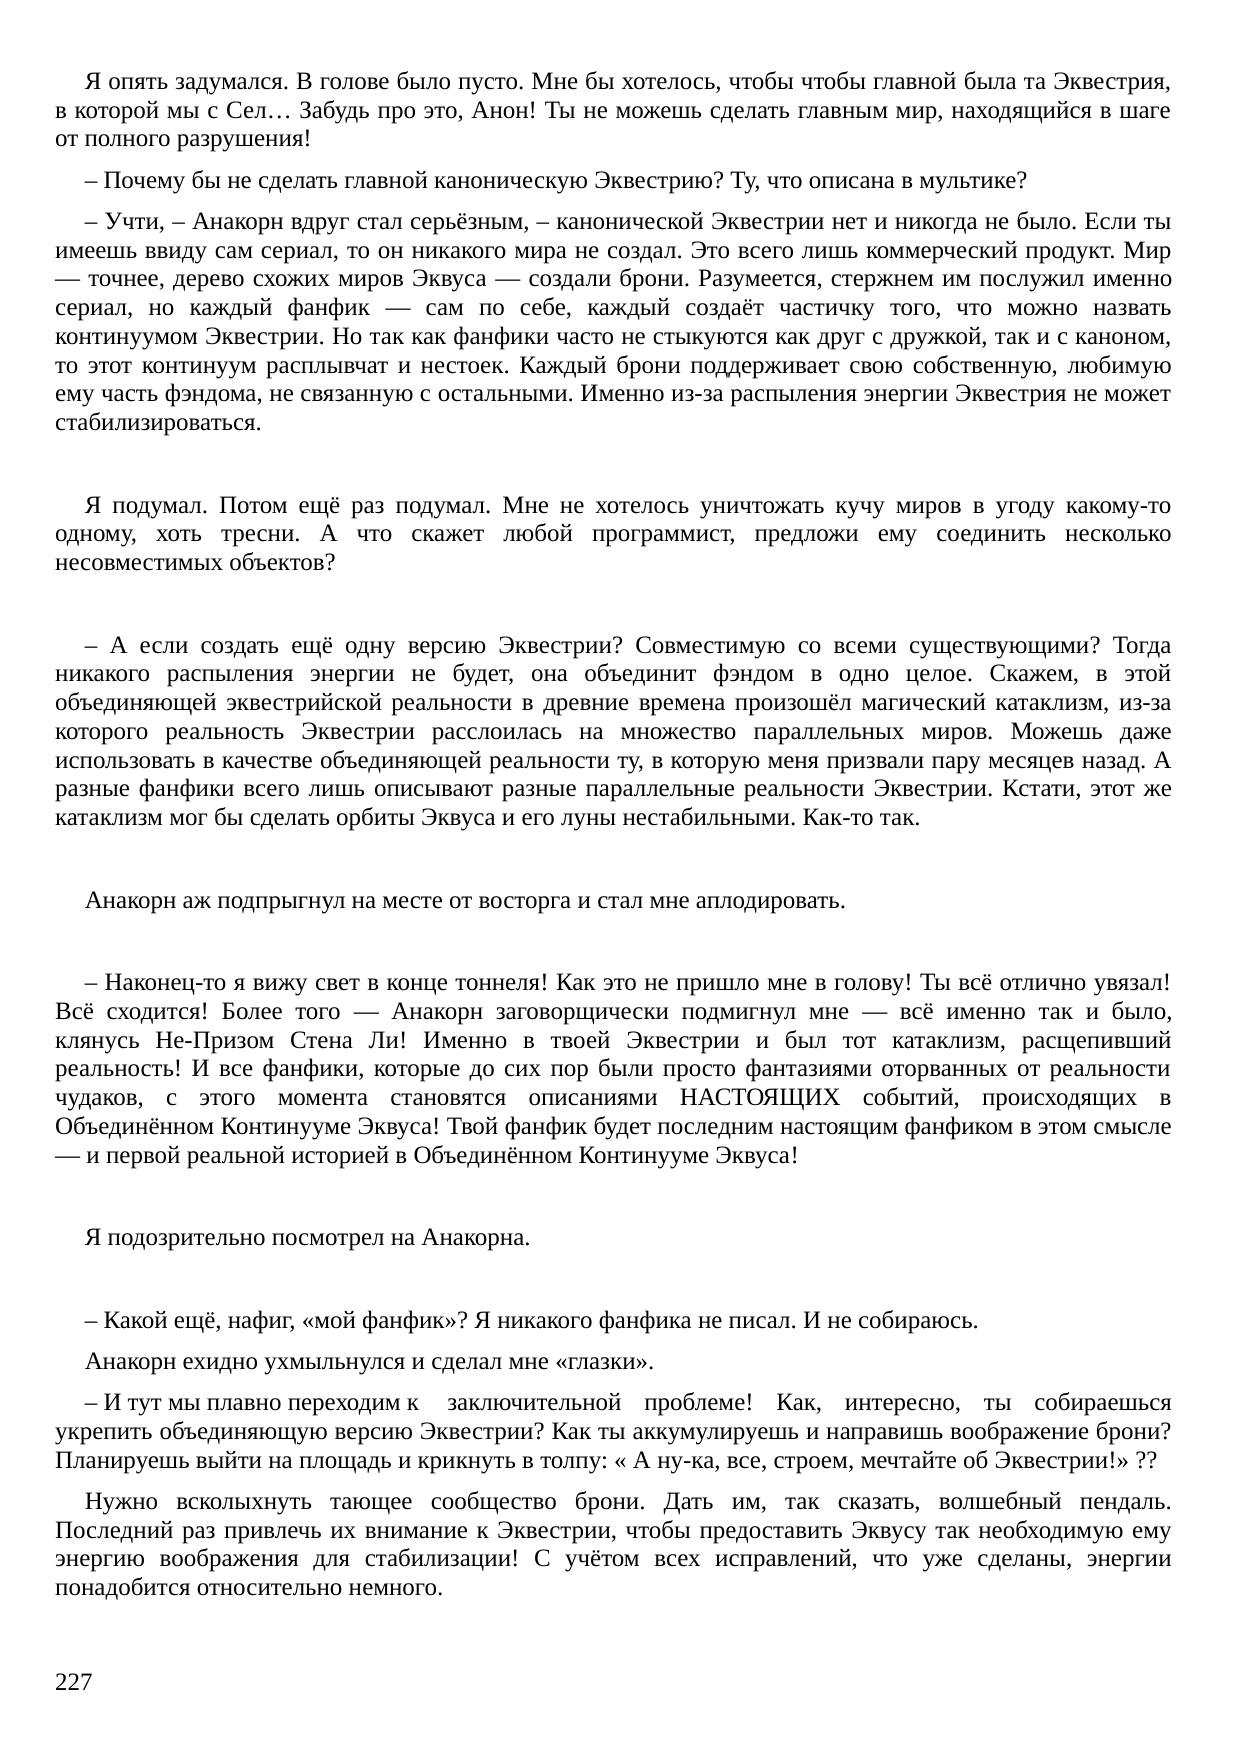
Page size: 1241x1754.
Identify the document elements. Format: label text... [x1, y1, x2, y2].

text – Учти, – Анакорн вдруг стал серьёзным, – канонической Эквестрии нет и никогда не было. Если ты имеешь ввиду сам сериал, то он никакого мира не создал. Это всего лишь коммерческий продукт. Мир — точнее, дерево схожих миров Эквуса — создали брони. Разумеется, стержнем им послужил именно сериал, но каждый фанфик — сам по себе, каждый создаёт частичку того, что можно назвать континуумом Эквестрии. Но так как фанфики часто не стыкуются как друг с дружкой, так и с каноном, то этот континуум расплывчат и нестоек. Каждый брони поддерживает свою собственную, любимую ему часть фэндома, не связанную с остальными. Именно из-за распыления энергии Эквестрия не может стабилизироваться. [55, 206, 1173, 436]
text Анакорн аж подпрыгнул на месте от восторга и стал мне аплодировать. [55, 885, 1173, 913]
text – А если создать ещё одну версию Эквестрии? Совместимую со всеми существующими? Тогда никакого распыления энергии не будет, она объединит фэндом в одно целое. Скажем, в этой объединяющей эквестрийской реальности в древние времена произошёл магический катаклизм, из-за которого реальность Эквестрии расслоилась на множество параллельных миров. Можешь даже использовать в качестве объединяющей реальности ту, в которую меня призвали пару месяцев назад. А разные фанфики всего лишь описывают разные параллельные реальности Эквестрии. Кстати, этот же катаклизм мог бы сделать орбиты Эквуса и его луны нестабильными. Как-то так. [55, 630, 1173, 831]
text – Какой ещё, нафиг, «мой фанфик»? Я никакого фанфика не писал. И не собираюсь. [55, 1305, 1173, 1333]
text – И тут мы плавно переходим к заключительной проблеме! Как, интересно, ты собираешься укрепить объединяющую версию Эквестрии? Как ты аккумулируешь и направишь воображение брони? Планируешь выйти на площадь и крикнуть в толпу: « А ну-ка, все, строем, мечтайте об Эквестрии!» ?? [55, 1387, 1173, 1473]
text Я опять задумался. В голове было пусто. Мне бы хотелось, чтобы чтобы главной была та Эквестрия, в которой мы с Сел… Забудь про это, Анон! Ты не можешь сделать главным мир, находящийся в шаге от полного разрушения! [55, 66, 1173, 152]
text – Наконец-то я вижу свет в конце тоннеля! Как это не пришло мне в голову! Ты всё отлично увязал! Всё сходится! Более того — Анакорн заговорщически подмигнул мне — всё именно так и было, клянусь Не-Призом Стена Ли! Именно в твоей Эквестрии и был тот катаклизм, расщепивший реальность! И все фанфики, которые до сих пор были просто фантазиями оторванных от реальности чудаков, с этого момента становятся описаниями НАСТОЯЩИХ событий, происходящих в Объединённом Континууме Эквуса! Твой фанфик будет последним настоящим фанфиком в этом смысле — и первой реальной историей в Объединённом Континууме Эквуса! [55, 967, 1173, 1168]
text Я подозрительно посмотрел на Анакорна. [55, 1222, 1173, 1251]
text – Почему бы не сделать главной каноническую Эквестрию? Ту, что описана в мультике? [55, 165, 1173, 193]
text Нужно всколыхнуть тающее сообщество брони. Дать им, так сказать, волшебный пендаль. Последний раз привлечь их внимание к Эквестрии, чтобы предоставить Эквусу так необходимую ему энергию воображения для стабилизации! С учётом всех исправлений, что уже сделаны, энергии понадобится относительно немного. [55, 1486, 1173, 1601]
text Я подумал. Потом ещё раз подумал. Мне не хотелось уничтожать кучу миров в угоду какому-то одному, хоть тресни. А что скажет любой программист, предложи ему соединить несколько несовместимых объектов? [55, 490, 1173, 576]
text Анакорн ехидно ухмыльнулся и сделал мне «глазки». [55, 1346, 1173, 1375]
